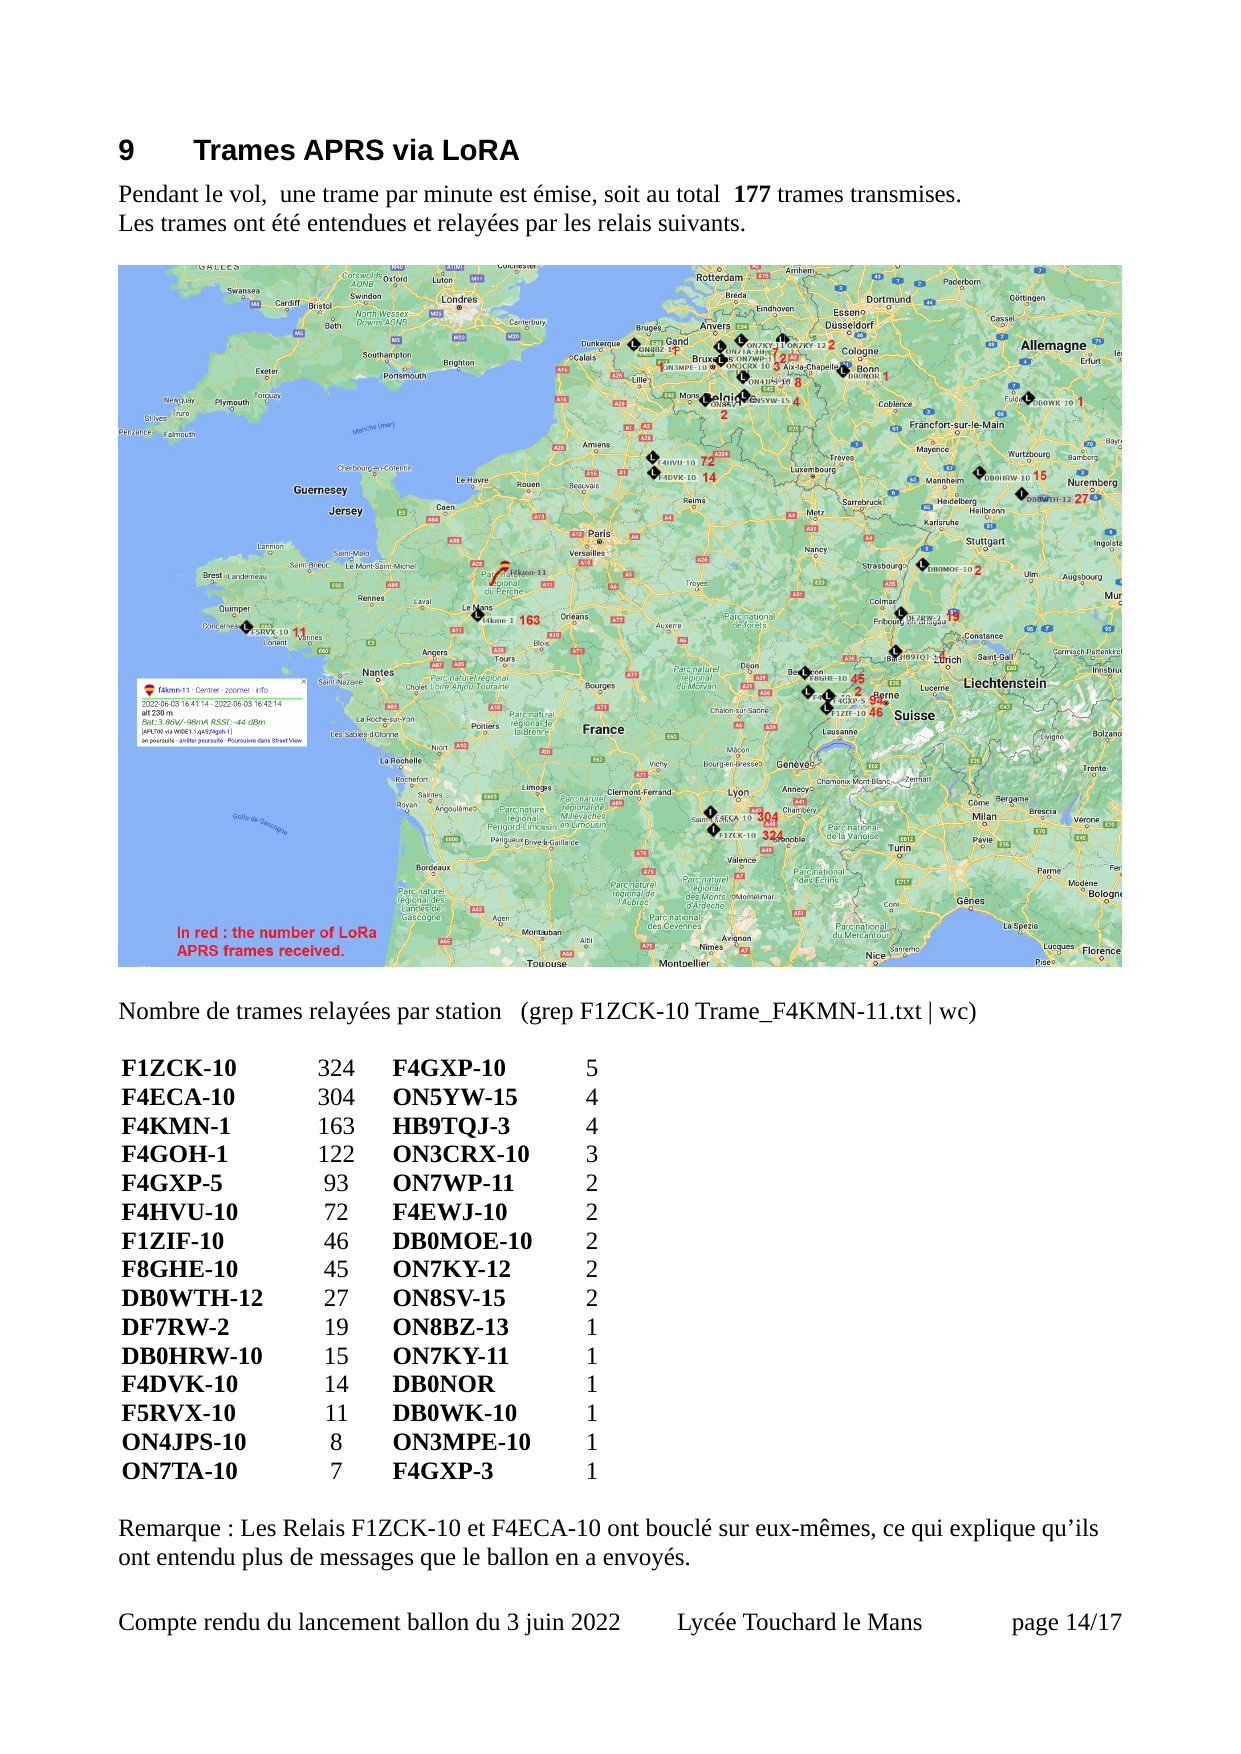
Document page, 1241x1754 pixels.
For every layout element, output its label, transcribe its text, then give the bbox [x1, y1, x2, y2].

table_cell ON7KY-12 [389, 1255, 557, 1283]
text Pendant le vol, une trame par minute est émise, soit au total 177 trames transmises. [118, 179, 1122, 208]
text Remarque : Les Relais F1ZCK-10 et F4ECA-10 ont bouclé sur eux-mêmes, ce qui explique qu’ils ont entendu plus de messages que le ballon en a envoyés. [118, 1513, 1122, 1571]
table_cell ON7TA-10 [118, 1456, 283, 1484]
table_cell 1 [558, 1427, 626, 1456]
table_cell F4DVK-10 [118, 1370, 283, 1398]
table_cell ON5YW-15 [389, 1082, 557, 1111]
table_cell F5RVX-10 [118, 1398, 283, 1427]
table_cell 2 [558, 1283, 626, 1312]
table_cell 1 [558, 1370, 626, 1398]
table_cell 72 [283, 1197, 389, 1226]
table_cell 19 [283, 1312, 389, 1341]
table_cell DF7RW-2 [118, 1312, 283, 1341]
table_cell 2 [558, 1197, 626, 1226]
table_header F4GXP-10 [389, 1053, 557, 1082]
table_cell 27 [283, 1283, 389, 1312]
table_cell DB0WTH-12 [118, 1283, 283, 1312]
table_cell 122 [283, 1140, 389, 1168]
table_cell ON7WP-11 [389, 1168, 557, 1197]
table_cell ON8BZ-13 [389, 1312, 557, 1341]
table_cell 14 [283, 1370, 389, 1398]
table_cell 2 [558, 1226, 626, 1254]
table_cell 1 [558, 1398, 626, 1427]
text Les trames ont été entendues et relayées par les relais suivants. [118, 208, 1122, 236]
table_cell ON7KY-11 [389, 1341, 557, 1369]
table_cell F4GXP-3 [389, 1456, 557, 1484]
table_cell 2 [558, 1255, 626, 1283]
table_cell F4GOH-1 [118, 1140, 283, 1168]
table_cell 8 [283, 1427, 389, 1456]
table_cell 2 [558, 1168, 626, 1197]
table_cell F4KMN-1 [118, 1111, 283, 1139]
table_cell F1ZIF-10 [118, 1226, 283, 1254]
table_cell F4ECA-10 [118, 1082, 283, 1111]
table_cell DB0MOE-10 [389, 1226, 557, 1254]
table_cell F4GXP-5 [118, 1168, 283, 1197]
table_cell 46 [283, 1226, 389, 1254]
table_cell 7 [283, 1456, 389, 1484]
table_header 5 [558, 1053, 626, 1082]
table_cell F4EWJ-10 [389, 1197, 557, 1226]
table_cell DB0WK-10 [389, 1398, 557, 1427]
table_cell 1 [558, 1341, 626, 1369]
table_cell 1 [558, 1312, 626, 1341]
table_cell 1 [558, 1456, 626, 1484]
table_cell HB9TQJ-3 [389, 1111, 557, 1139]
text Nombre de trames relayées par station (grep F1ZCK-10 Trame_F4KMN-11.txt | wc) [118, 996, 1122, 1024]
picture [118, 265, 1123, 967]
table_cell DB0NOR [389, 1370, 557, 1398]
table_cell ON8SV-15 [389, 1283, 557, 1312]
table_cell ON4JPS-10 [118, 1427, 283, 1456]
table_cell F4HVU-10 [118, 1197, 283, 1226]
table_cell 93 [283, 1168, 389, 1197]
table_cell 11 [283, 1398, 389, 1427]
table_cell 4 [558, 1111, 626, 1139]
subtitle Trames APRS via LoRA [118, 133, 1122, 166]
table_cell DB0HRW-10 [118, 1341, 283, 1369]
table_header 324 [283, 1053, 389, 1082]
table_cell F8GHE-10 [118, 1255, 283, 1283]
table_cell 45 [283, 1255, 389, 1283]
table_cell 4 [558, 1082, 626, 1111]
table_cell 163 [283, 1111, 389, 1139]
table_cell 15 [283, 1341, 389, 1369]
table_cell ON3MPE-10 [389, 1427, 557, 1456]
table_cell 304 [283, 1082, 389, 1111]
table_cell ON3CRX-10 [389, 1140, 557, 1168]
table_cell 3 [558, 1140, 626, 1168]
table_header F1ZCK-10 [118, 1053, 283, 1082]
